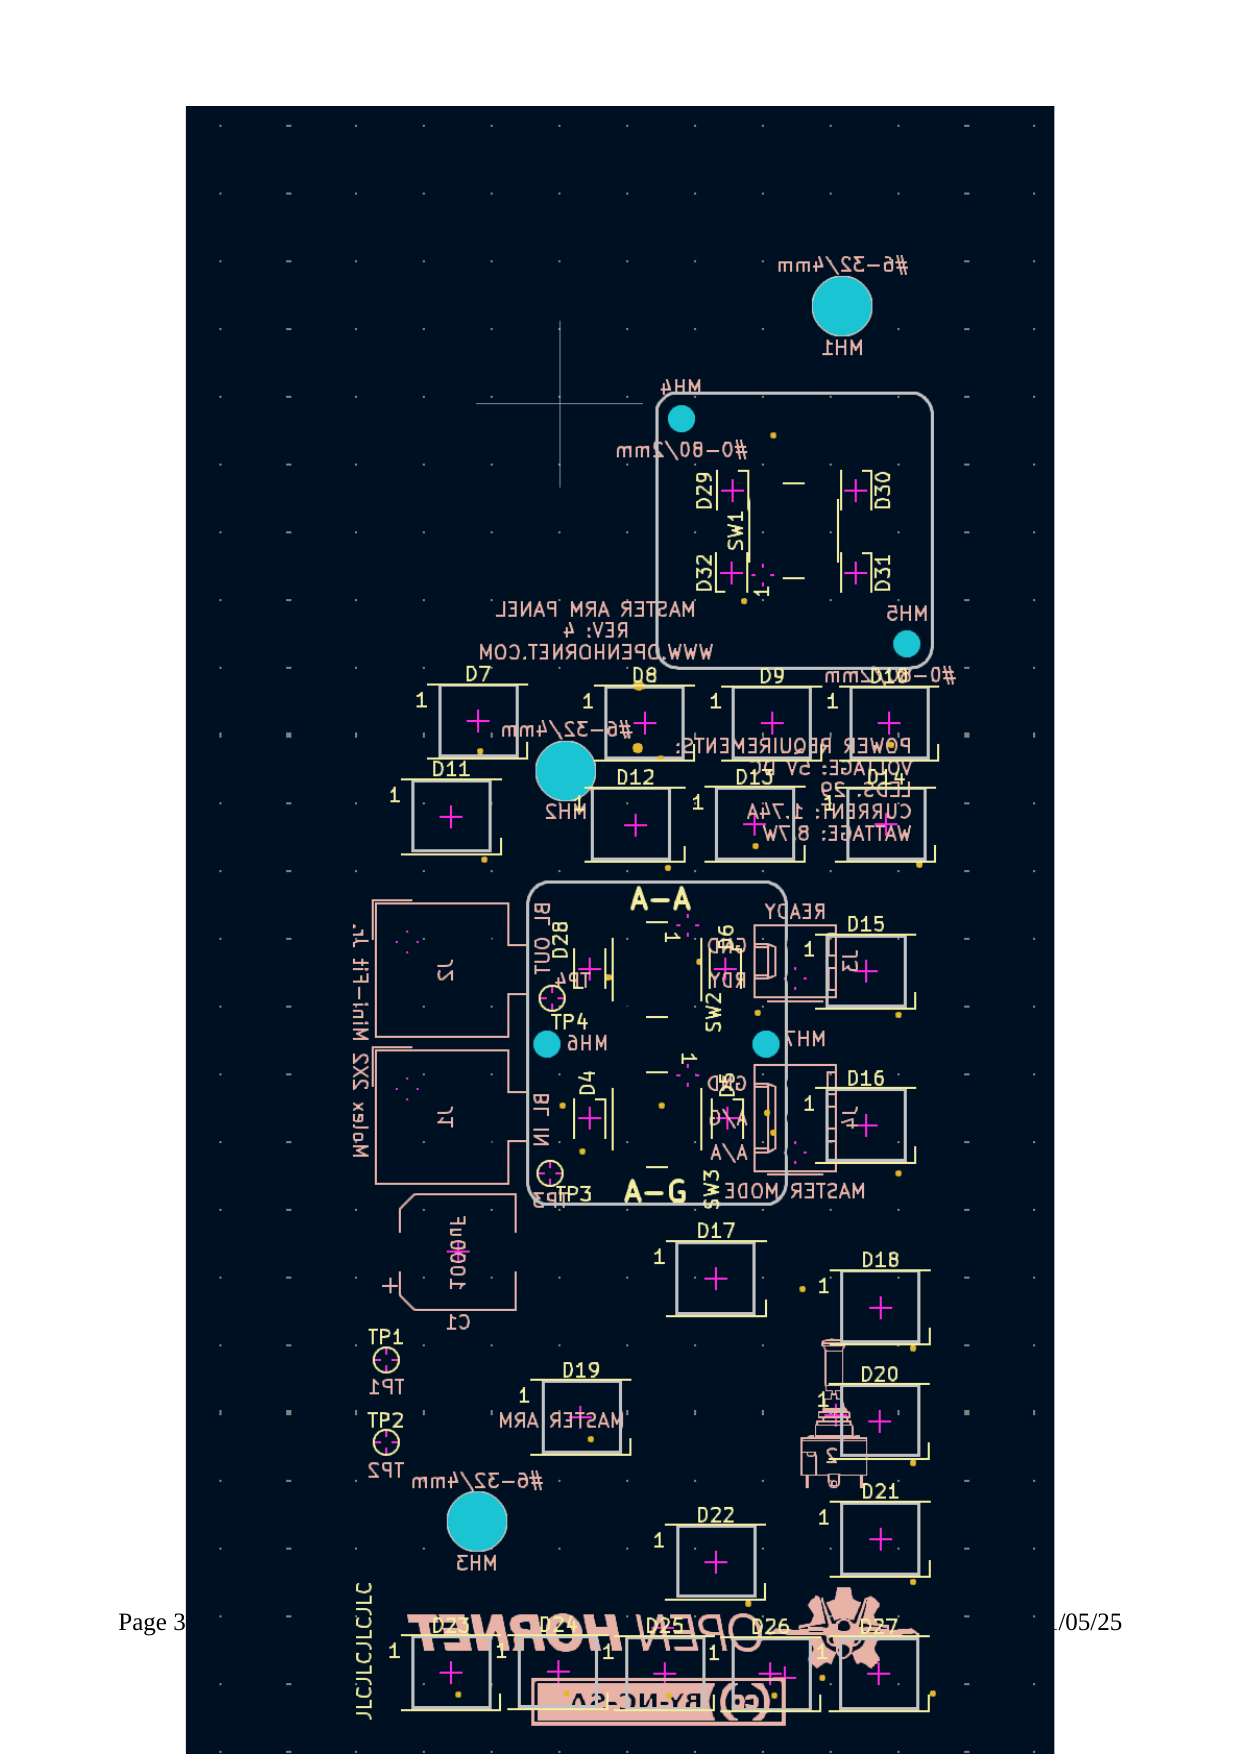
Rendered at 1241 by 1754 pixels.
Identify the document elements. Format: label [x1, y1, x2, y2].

picture [185, 106, 1055, 1754]
